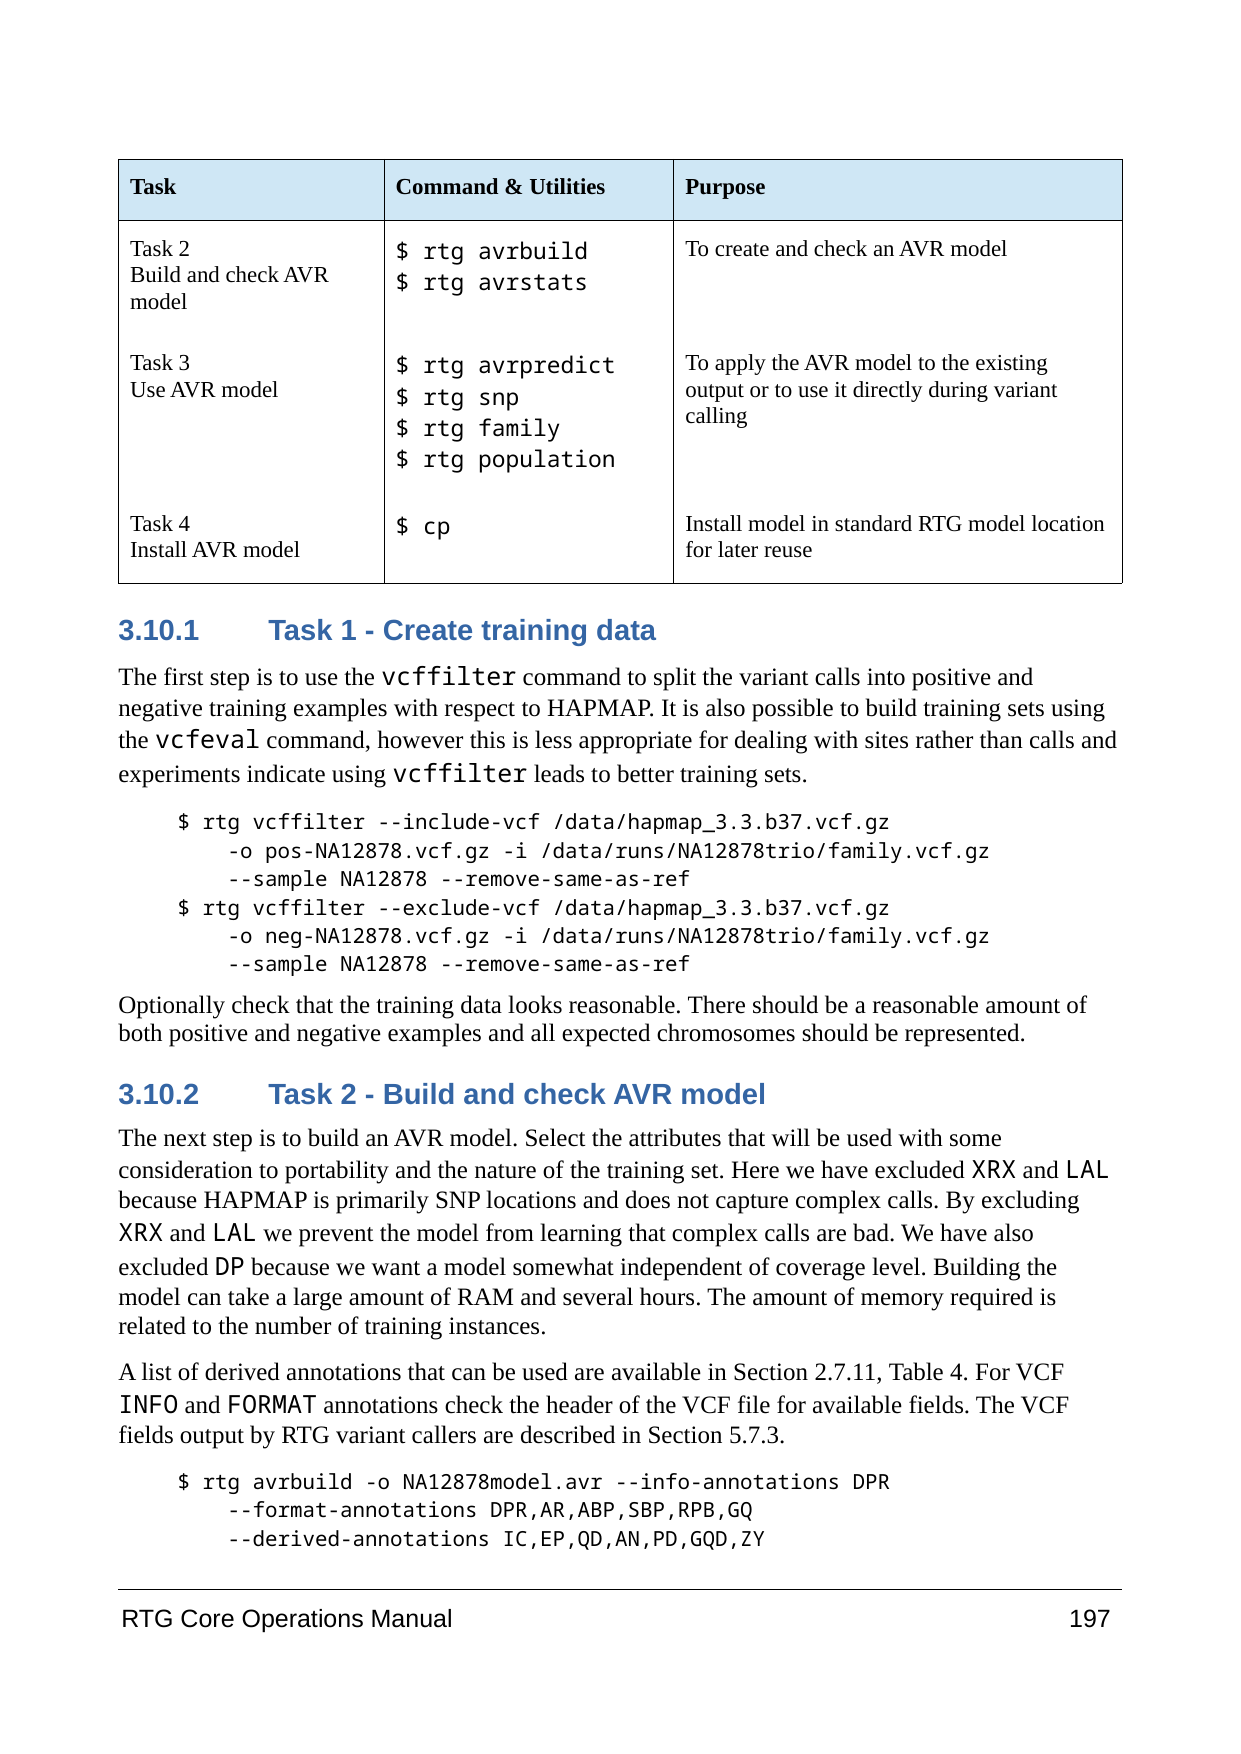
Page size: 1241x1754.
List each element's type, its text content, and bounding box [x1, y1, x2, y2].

table_header Task [119, 160, 384, 220]
text -o neg-NA12878.vcf.gz -i /data/runs/NA12878trio/family.vcf.gz [177, 921, 1122, 949]
text --derived-annotations IC,EP,QD,AN,PD,GQD,ZY [177, 1524, 1122, 1552]
table_header Command & Utilities [385, 160, 673, 220]
text $ rtg vcffilter --include-vcf /data/hapmap_3.3.b37.vcf.gz [177, 807, 1122, 836]
text --format-annotations DPR,AR,ABP,SBP,RPB,GQ [177, 1495, 1122, 1524]
text The first step is to use the vcffilter command to split the variant calls into positive and negative training examples with respect to HAPMAP. It is also possible to build training sets using the vcfeval command, however this is less appropriate for dealing with sites rather than calls and experiments indicate using vcffilter leads to better training sets. [118, 659, 1122, 789]
text $ rtg vcffilter --exclude-vcf /data/hapmap_3.3.b37.vcf.gz [177, 893, 1122, 921]
table_cell $ rtg avrpredict $ rtg snp $ rtg family $ rtg population [385, 335, 673, 495]
text The next step is to build an AVR model. Select the attributes that will be used with some consideration to portability and the nature of the training set. Here we have excluded XRX and LAL because HAPMAP is primarily SNP locations and does not capture complex calls. By excluding XRX and LAL we prevent the model from learning that complex calls are bad. We have also excluded DP because we want a model somewhat independent of coverage level. Building the model can take a large amount of RAM and several hours. The amount of memory required is related to the number of training instances. [118, 1123, 1122, 1340]
text $ rtg avrbuild -o NA12878model.avr --info-annotations DPR [177, 1467, 1122, 1495]
table_cell $ cp [385, 495, 673, 583]
text -o pos-NA12878.vcf.gz -i /data/runs/NA12878trio/family.vcf.gz [177, 836, 1122, 864]
table_header Purpose [674, 160, 1122, 220]
table_cell Task 4 Install AVR model [119, 495, 384, 583]
table_cell $ rtg avrbuild $ rtg avrstats [385, 221, 673, 335]
table_cell Install model in standard RTG model location for later reuse [674, 495, 1122, 583]
table_cell To create and check an AVR model [674, 221, 1122, 335]
text A list of derived annotations that can be used are available in Section 2.7.11, Table 4. For VCF INFO and FORMAT annotations check the header of the VCF file for available fields. The VCF fields output by RTG variant callers are described in Section 5.7.3. [118, 1357, 1122, 1449]
subtitle Task 1 - Create training data [118, 613, 1122, 646]
text Optionally check that the training data looks reasonable. There should be a reasonable amount of both positive and negative examples and all expected chromosomes should be represented. [118, 990, 1122, 1047]
subtitle Task 2 - Build and check AVR model [118, 1077, 1122, 1110]
text --sample NA12878 --remove-same-as-ref [177, 864, 1122, 893]
text --sample NA12878 --remove-same-as-ref [177, 949, 1122, 978]
table_cell Task 3 Use AVR model [119, 335, 384, 495]
table_cell To apply the AVR model to the existing output or to use it directly during variant calling [674, 335, 1122, 495]
table_cell Task 2 Build and check AVR model [119, 221, 384, 335]
